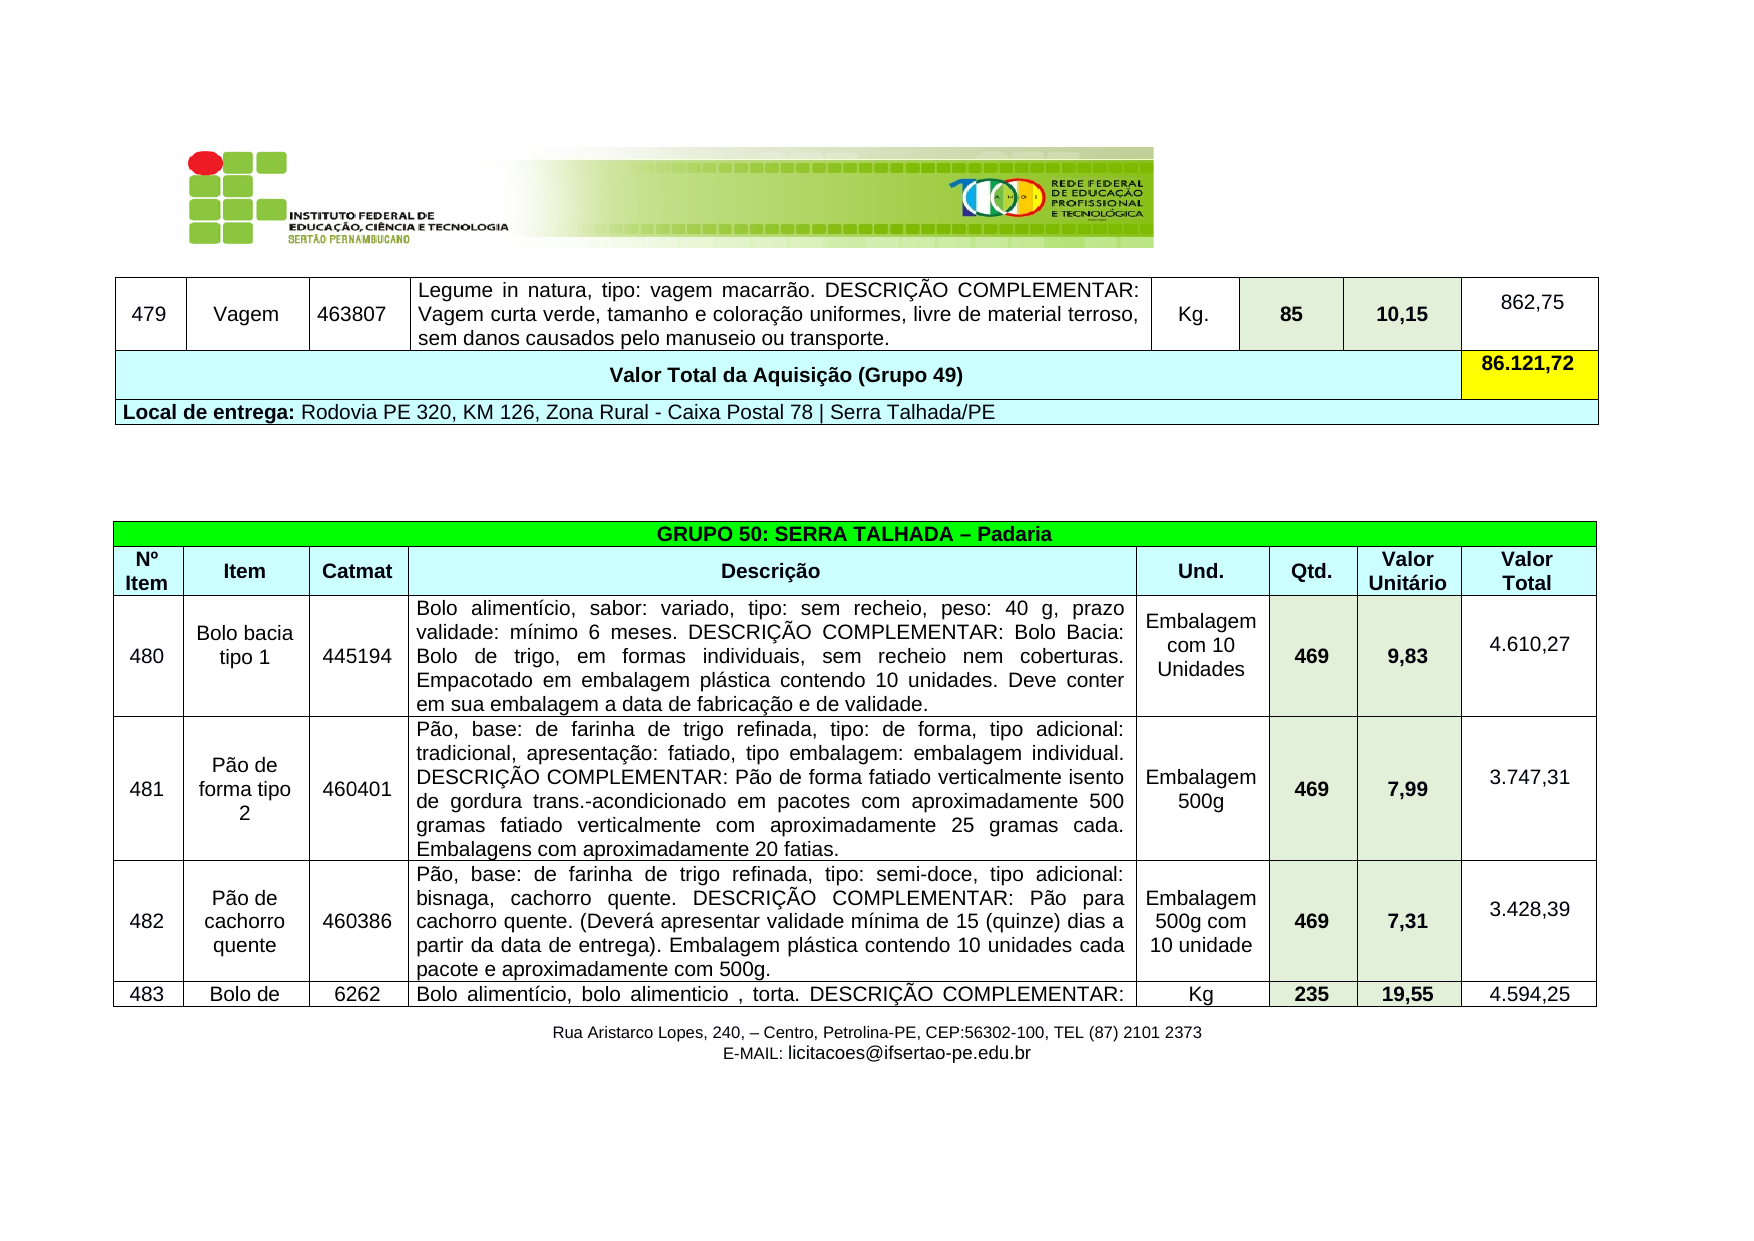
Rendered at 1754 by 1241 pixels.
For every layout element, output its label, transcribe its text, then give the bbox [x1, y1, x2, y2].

picture [177, 147, 1154, 248]
table_cell 479 [116, 278, 186, 350]
table_cell Pão de forma tipo 2 [184, 717, 309, 860]
table_cell 3.428,39 [1462, 861, 1596, 981]
table_cell 3.747,31 [1462, 717, 1596, 860]
table_cell Item [184, 547, 309, 595]
table_cell Valor Total da Aquisição (Grupo 49) [116, 351, 1461, 399]
table_cell 460386 [310, 861, 408, 981]
table_cell 445194 [310, 596, 408, 716]
table_cell 86.121,72 [1462, 351, 1598, 399]
table_cell Bolo de [184, 982, 309, 1006]
table_header GRUPO 50: SERRA TALHADA – Padaria [114, 522, 1596, 546]
table_cell 85 [1240, 278, 1343, 350]
table_cell 7,31 [1358, 861, 1461, 981]
table_cell 4.594,25 [1462, 982, 1596, 1006]
table_cell 469 [1270, 717, 1357, 860]
table_cell 235 [1270, 982, 1357, 1006]
table_cell 481 [114, 717, 183, 860]
table_cell Pão de cachorro quente [184, 861, 309, 981]
table_cell Embalagem 500g [1137, 717, 1269, 860]
table_cell 862,75 [1462, 278, 1598, 350]
table_cell 469 [1270, 596, 1357, 716]
table_cell Local de entrega: Rodovia PE 320, KM 126, Zona Rural - Caixa Postal 78 | Serra Talhada/PE [116, 400, 1598, 424]
table_cell 7,99 [1358, 717, 1461, 860]
table_cell Und. [1137, 547, 1269, 595]
table_cell Bolo alimentício, bolo alimenticio , torta. DESCRIÇÃO COMPLEMENTAR: [409, 982, 1136, 1006]
table_cell 482 [114, 861, 183, 981]
table_cell Nº Item [114, 547, 183, 595]
table_cell 463807 [310, 278, 410, 350]
table_cell Kg [1137, 982, 1269, 1006]
table_cell Valor Total [1462, 547, 1596, 595]
table_cell Vagem [187, 278, 309, 350]
table_cell 483 [114, 982, 183, 1006]
table_cell 4.610,27 [1462, 596, 1596, 716]
table_cell 480 [114, 596, 183, 716]
table_cell 19,55 [1358, 982, 1461, 1006]
table_cell Kg. [1152, 278, 1239, 350]
table_cell Catmat [310, 547, 408, 595]
table_cell Bolo alimentício, sabor: variado, tipo: sem recheio, peso: 40 g, prazo validade: mínimo 6 meses. DESCRIÇÃO COMPLEMENTAR: Bolo Bacia: Bolo de trigo, em formas individuais, sem recheio nem coberturas. Empacotado em embalagem plástica contendo 10 unidades. Deve conter em sua embalagem a data de fabricação e de validade. [409, 596, 1136, 716]
table_cell 6262 [310, 982, 408, 1006]
table_cell 469 [1270, 861, 1357, 981]
table_cell Legume in natura, tipo: vagem macarrão. DESCRIÇÃO COMPLEMENTAR: Vagem curta verde, tamanho e coloração uniformes, livre de material terroso, sem danos causados pelo manuseio ou transporte. [411, 278, 1151, 350]
table_cell Qtd. [1270, 547, 1357, 595]
table_cell Pão, base: de farinha de trigo refinada, tipo: semi-doce, tipo adicional: bisnaga, cachorro quente. DESCRIÇÃO COMPLEMENTAR: Pão para cachorro quente. (Deverá apresentar validade mínima de 15 (quinze) dias a partir da data de entrega). Embalagem plástica contendo 10 unidades cada pacote e aproximadamente com 500g. [409, 861, 1136, 981]
table_cell Embalagem com 10 Unidades [1137, 596, 1269, 716]
table_cell 9,83 [1358, 596, 1461, 716]
table_cell Valor Unitário [1358, 547, 1461, 595]
table_cell Bolo bacia tipo 1 [184, 596, 309, 716]
table_cell Embalagem 500g com 10 unidade [1137, 861, 1269, 981]
table_cell 10,15 [1344, 278, 1461, 350]
table_cell Descrição [409, 547, 1136, 595]
table_cell Pão, base: de farinha de trigo refinada, tipo: de forma, tipo adicional: tradicional, apresentação: fatiado, tipo embalagem: embalagem individual. DESCRIÇÃO COMPLEMENTAR: Pão de forma fatiado verticalmente isento de gordura trans.-acondicionado em pacotes com aproximadamente 500 gramas fatiado verticalmente com aproximadamente 25 gramas cada. Embalagens com aproximadamente 20 fatias. [409, 717, 1136, 860]
table_cell 460401 [310, 717, 408, 860]
